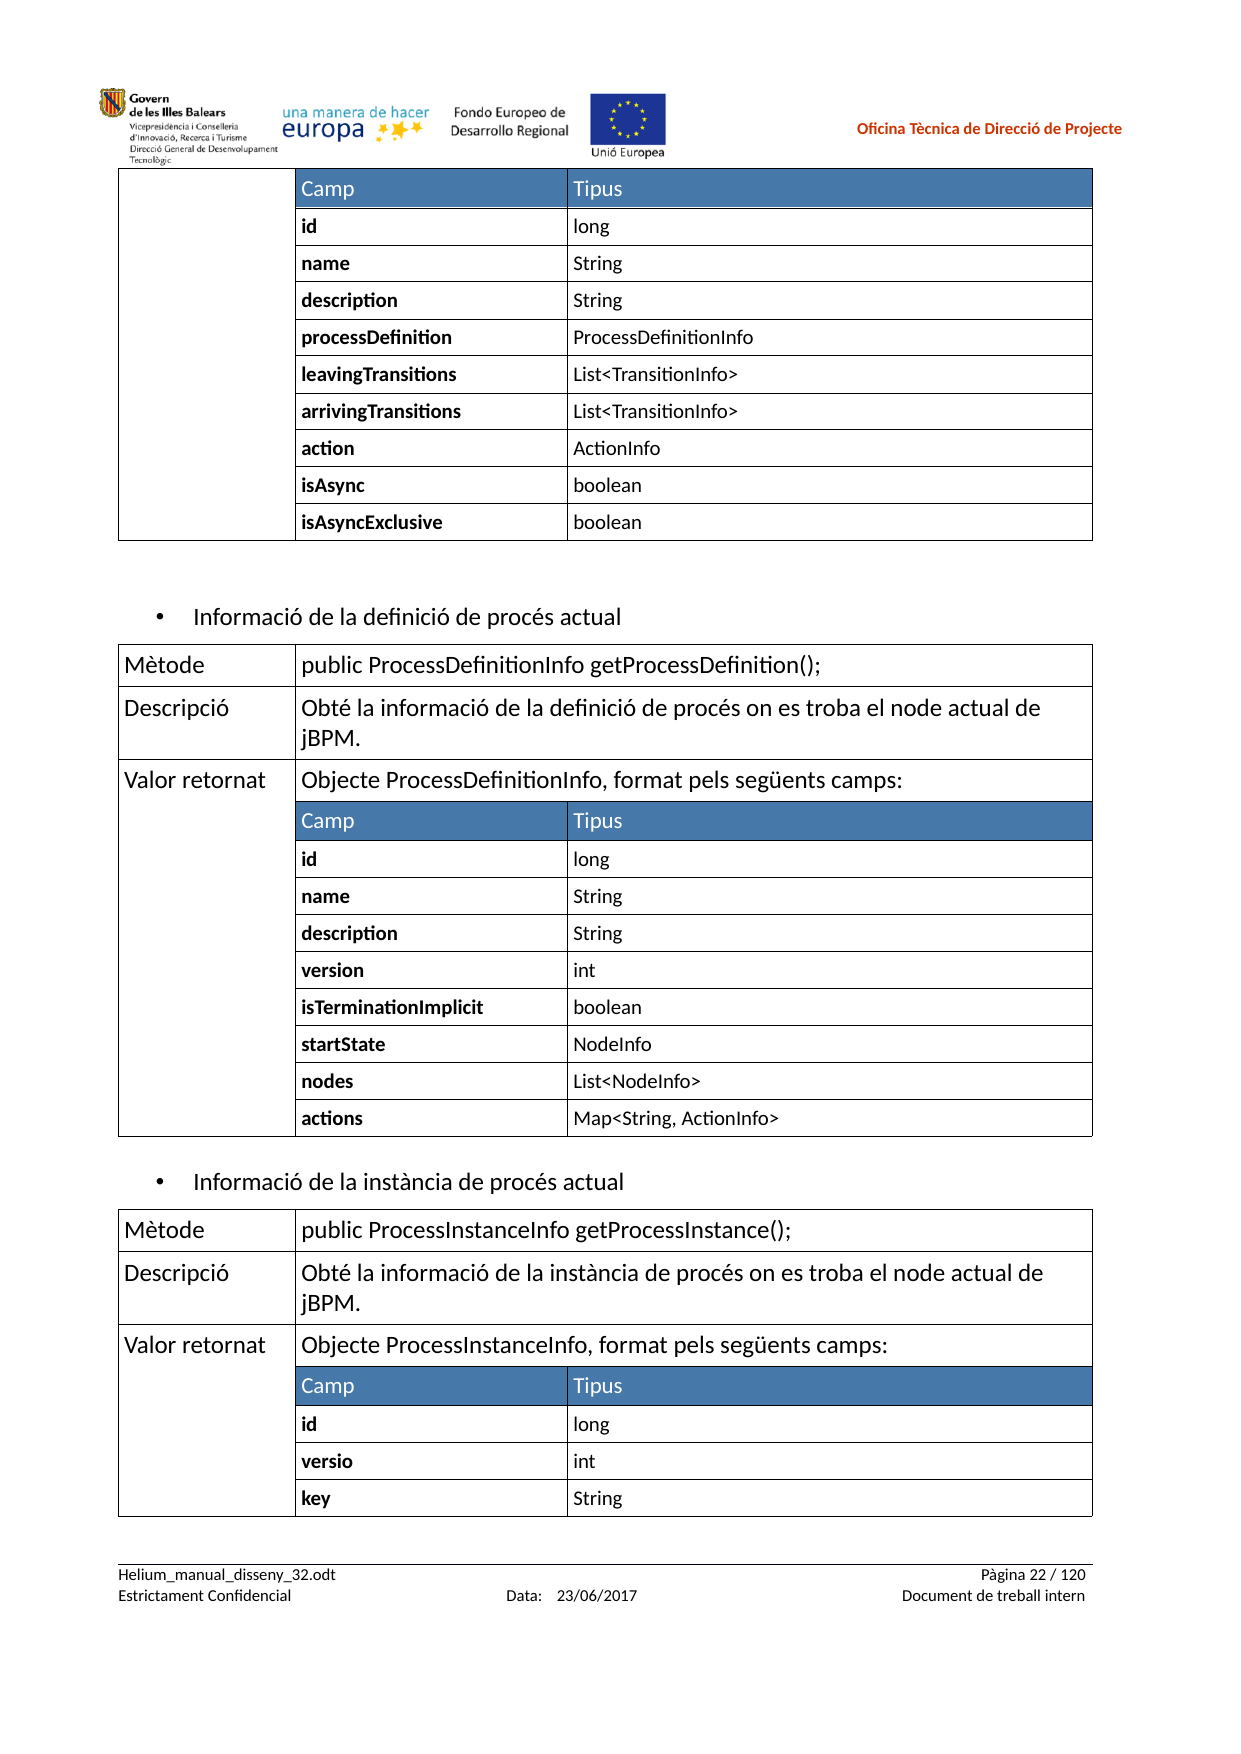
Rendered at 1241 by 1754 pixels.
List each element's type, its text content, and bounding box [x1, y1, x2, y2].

table_cell Map<String, ActionInfo> [568, 1100, 1092, 1136]
table_cell startState [296, 1026, 567, 1062]
table_cell Obté la informació de la instància de procés on es troba el node actual de jBPM. [296, 1252, 1092, 1323]
table_cell name [296, 878, 567, 914]
table_cell String [568, 282, 1092, 318]
table_cell action [296, 430, 567, 466]
table_cell List<NodeInfo> [568, 1063, 1092, 1099]
table_cell List<TransitionInfo> [568, 356, 1092, 392]
table_cell Tipus [568, 1367, 1092, 1405]
table_cell id [296, 841, 567, 877]
table_header public ProcessInstanceInfo getProcessInstance(); [296, 1210, 1092, 1251]
table_cell Objecte ProcessInstanceInfo, format pels següents camps: [296, 1325, 1092, 1366]
table_cell isTerminationImplicit [296, 989, 567, 1025]
table_cell long [568, 1406, 1092, 1442]
table_cell isAsync [296, 467, 567, 503]
table_cell id [296, 209, 567, 244]
picture [99, 87, 668, 166]
table_cell int [568, 952, 1092, 988]
table_cell String [568, 246, 1092, 281]
table_cell String [568, 878, 1092, 914]
table_cell ActionInfo [568, 430, 1092, 466]
table_cell boolean [568, 467, 1092, 503]
table_header public ProcessDefinitionInfo getProcessDefinition(); [296, 645, 1092, 686]
table_cell long [568, 209, 1092, 244]
table_cell isAsyncExclusive [296, 504, 567, 540]
table_cell key [296, 1480, 567, 1516]
table_cell int [568, 1443, 1092, 1479]
table_cell Valor retornat [119, 760, 295, 1136]
table_cell processDefinition [296, 320, 567, 355]
list Informació de la definició de procés actual [156, 601, 1122, 632]
table_cell Descripció [119, 1252, 295, 1323]
table_header Mètode [119, 1210, 295, 1251]
table_header Mètode [119, 645, 295, 686]
table_cell Obté la informació de la definició de procés on es troba el node actual de jBPM. [296, 687, 1092, 758]
table_cell description [296, 915, 567, 951]
table_cell [119, 169, 295, 540]
table_cell ProcessDefinitionInfo [568, 320, 1092, 355]
table_cell NodeInfo [568, 1026, 1092, 1062]
table_cell boolean [568, 989, 1092, 1025]
table_cell Valor retornat [119, 1325, 295, 1516]
table_cell String [568, 1480, 1092, 1516]
table_cell leavingTransitions [296, 356, 567, 392]
table_cell versio [296, 1443, 567, 1479]
table_cell name [296, 246, 567, 281]
table_cell id [296, 1406, 567, 1442]
table_cell Camp [296, 802, 567, 840]
table_cell version [296, 952, 567, 988]
list Informació de la instància de procés actual [156, 1167, 1122, 1197]
table_cell List<TransitionInfo> [568, 394, 1092, 429]
table_cell Objecte ProcessDefinitionInfo, format pels següents camps: [296, 760, 1092, 801]
table_cell description [296, 282, 567, 318]
table_cell long [568, 841, 1092, 877]
table_cell arrivingTransitions [296, 394, 567, 429]
table_cell Descripció [119, 687, 295, 758]
table_cell String [568, 915, 1092, 951]
table_cell boolean [568, 504, 1092, 540]
table_cell Tipus [568, 802, 1092, 840]
table_cell Tipus [568, 169, 1092, 207]
table_cell nodes [296, 1063, 567, 1099]
table_cell Camp [296, 169, 567, 207]
table_cell Camp [296, 1367, 567, 1405]
table_cell actions [296, 1100, 567, 1136]
